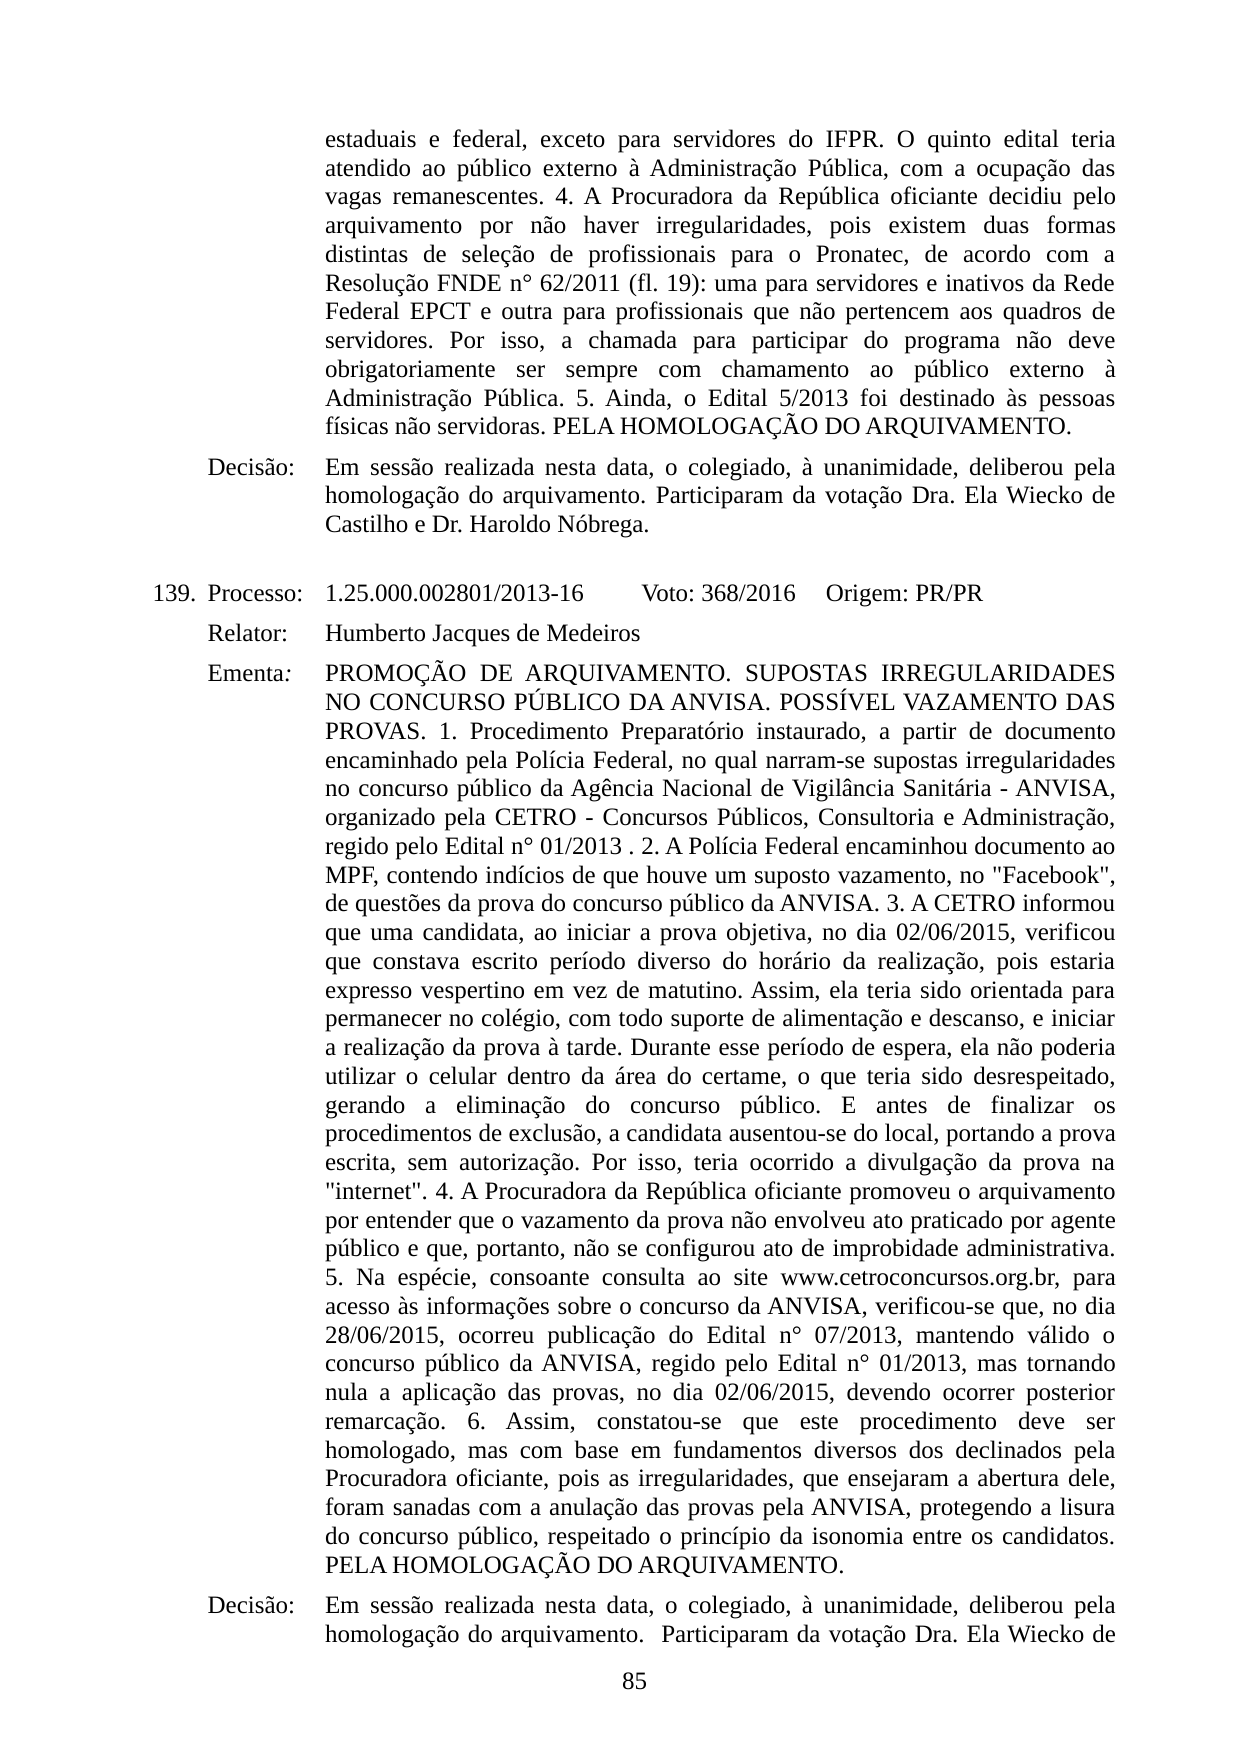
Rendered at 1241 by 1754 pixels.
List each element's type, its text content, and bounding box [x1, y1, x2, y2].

table_cell PROMOÇÃO DE ARQUIVAMENTO. SUPOSTAS IRREGULARIDADES NO CONCURSO PÚBLICO DA ANVISA. POSSÍVEL VAZAMENTO DAS PROVAS. 1. Procedimento Preparatório instaurado, a partir de documento encaminhado pela Polícia Federal, no qual narram-se supostas irregularidades no concurso público da Agência Nacional de Vigilância Sanitária - ANVISA, organizado pela CETRO - Concursos Públicos, Consultoria e Administração, regido pelo Edital n° 01/2013 . 2. A Polícia Federal encaminhou documento ao MPF, contendo indícios de que houve um suposto vazamento, no "Facebook", de questões da prova do concurso público da ANVISA. 3. A CETRO informou que uma candidata, ao iniciar a prova objetiva, no dia 02/06/2015, verificou que constava escrito período diverso do horário da realização, pois estaria expresso vespertino em vez de matutino. Assim, ela teria sido orientada para permanecer no colégio, com todo suporte de alimentação e descanso, e iniciar a realização da prova à tarde. Durante esse período de espera, ela não poderia utilizar o celular dentro da área do certame, o que teria sido desrespeitado, gerando a eliminação do concurso público. E antes de finalizar os procedimentos de exclusão, a candidata ausentou-se do local, portando a prova escrita, sem autorização. Por isso, teria ocorrido a divulgação da prova na "internet". 4. A Procuradora da República oficiante promoveu o arquivamento por entender que o vazamento da prova não envolveu ato praticado por agente público e que, portanto, não se configurou ato de improbidade administrativa. 5. Na espécie, consoante consulta ao site www.cetroconcursos.org.br, para acesso às informações sobre o concurso da ANVISA, verificou-se que, no dia 28/06/2015, ocorreu publicação do Edital n° 07/2013, mantendo válido o concurso público da ANVISA, regido pelo Edital n° 01/2013, mas tornando nula a aplicação das provas, no dia 02/06/2015, devendo ocorrer posterior remarcação. 6. Assim, constatou-se que este procedimento deve ser homologado, mas com base em fundamentos diversos dos declinados pela Procuradora oficiante, pois as irregularidades, que ensejaram a abertura dele, foram sanadas com a anulação das provas pela ANVISA, protegendo a lisura do concurso público, respeitado o princípio da isonomia entre os candidatos. PELA HOMOLOGAÇÃO DO ARQUIVAMENTO. [319, 653, 1122, 1584]
table_header Processo: [202, 572, 319, 612]
table_cell [202, 118, 319, 446]
table_cell [146, 613, 202, 653]
table_header 139. [146, 572, 202, 612]
table_header 1.25.000.002801/2013-16 [319, 572, 635, 612]
table_header Origem: PR/PR [820, 572, 1122, 612]
table_cell Decisão: [202, 1584, 319, 1653]
table_cell Relator: [202, 613, 319, 653]
table_cell [146, 1584, 202, 1653]
table_header Voto: 368/2016 [635, 572, 820, 612]
table_cell Ementa: [202, 653, 319, 1584]
table_cell [146, 118, 202, 446]
table_cell Em sessão realizada nesta data, o colegiado, à unanimidade, deliberou pela homologação do arquivamento. Participaram da votação Dra. Ela Wiecko de Castilho e Dr. Haroldo Nóbrega. [319, 446, 1122, 543]
table_cell Humberto Jacques de Medeiros [319, 613, 1122, 653]
table_cell Decisão: [202, 446, 319, 543]
table_cell estaduais e federal, exceto para servidores do IFPR. O quinto edital teria atendido ao público externo à Administração Pública, com a ocupação das vagas remanescentes. 4. A Procuradora da República oficiante decidiu pelo arquivamento por não haver irregularidades, pois existem duas formas distintas de seleção de profissionais para o Pronatec, de acordo com a Resolução FNDE n° 62/2011 (fl. 19): uma para servidores e inativos da Rede Federal EPCT e outra para profissionais que não pertencem aos quadros de servidores. Por isso, a chamada para participar do programa não deve obrigatoriamente ser sempre com chamamento ao público externo à Administração Pública. 5. Ainda, o Edital 5/2013 foi destinado às pessoas físicas não servidoras. PELA HOMOLOGAÇÃO DO ARQUIVAMENTO. [319, 118, 1122, 446]
table_cell Em sessão realizada nesta data, o colegiado, à unanimidade, deliberou pela homologação do arquivamento. Participaram da votação Dra. Ela Wiecko de [319, 1584, 1122, 1653]
table_cell [146, 653, 202, 1584]
table_cell [146, 446, 202, 543]
